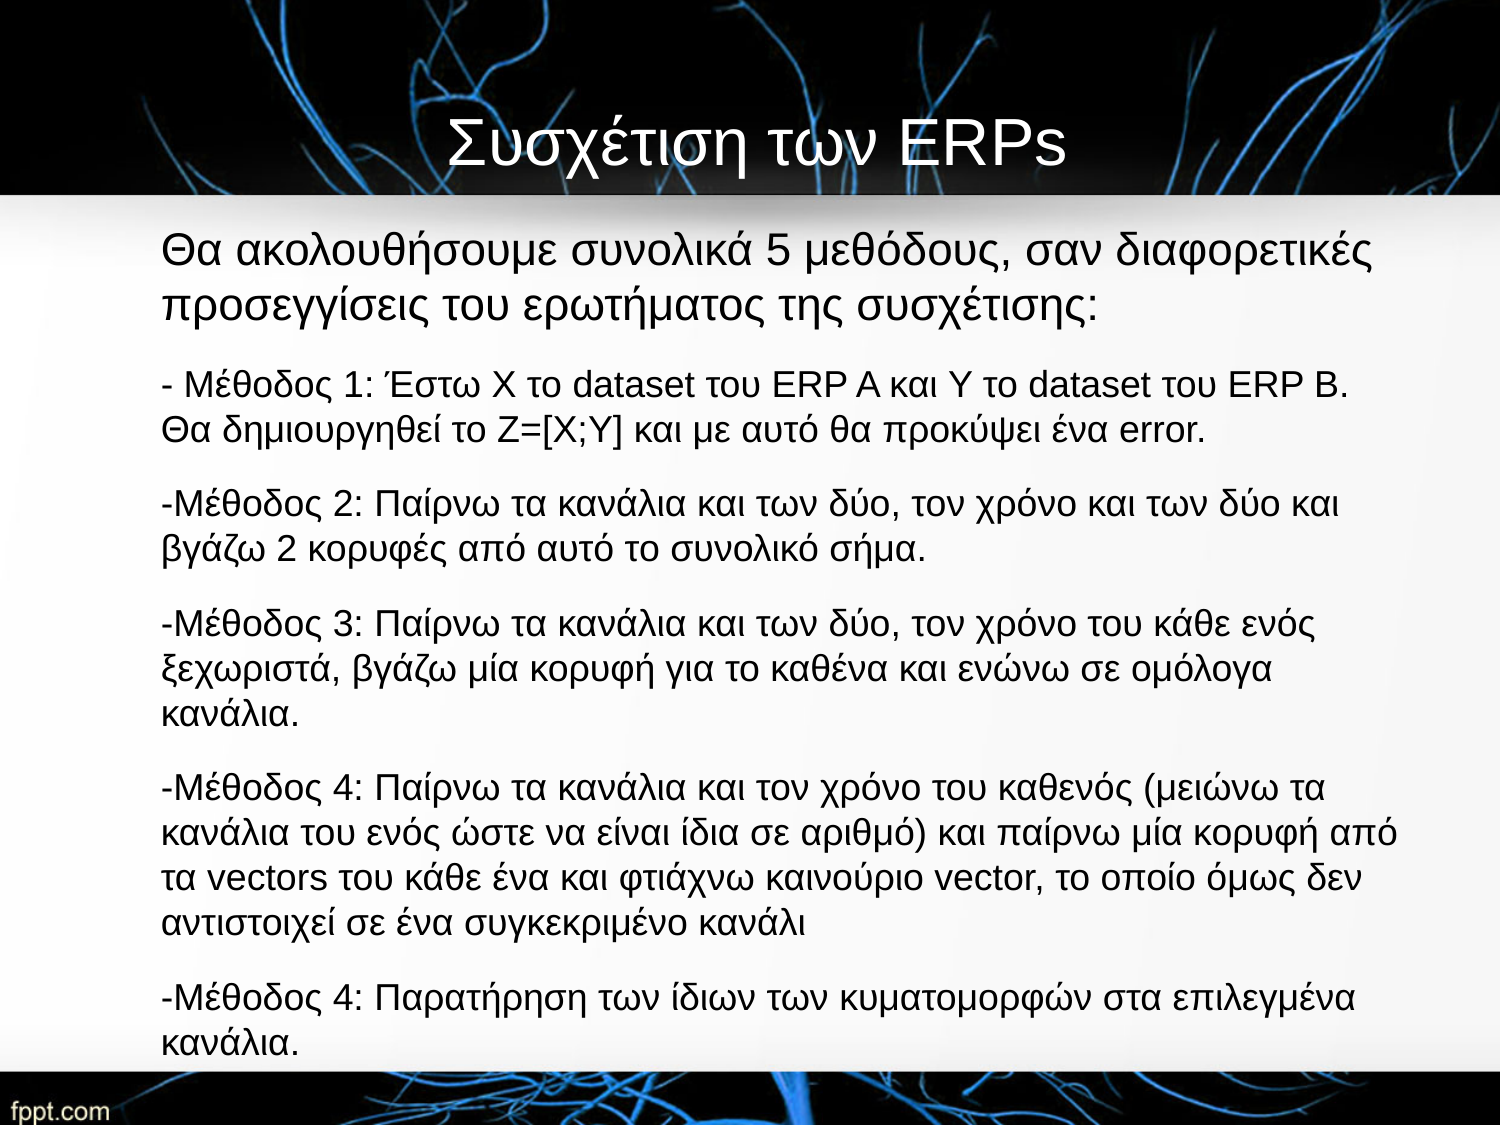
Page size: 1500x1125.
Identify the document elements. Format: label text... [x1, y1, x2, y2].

title Συσχέτιση των ΕRPs [82, 45, 1433, 233]
picture [0, 0, 1500, 1125]
list Θα ακολουθήσουμε συνολικά 5 μεθόδους, σαν διαφορετικές προσεγγίσεις του ερωτήματος της συσχέτισης: - Μέθοδος 1: Έστω Χ το dataset του ΕRP A και Y το dataset του ΕRP Β. Θα δημιουργηθεί το Z=[X;Y] και με αυτό θα προκύψει ένα error. -Μέθοδος 2: Παίρνω τα κανάλια και των δύο, τον χρόνο και των δύο και βγάζω 2 κορυφές από αυτό το συνολικό σήμα. -Μέθοδος 3: Παίρνω τα κανάλια και των δύο, τον χρόνο του κάθε ενός ξεχωριστά, βγάζω μία κορυφή για το καθένα και ενώνω σε ομόλογα κανάλια. -Μέθοδος 4: Παίρνω τα κανάλια και τον χρόνο του καθενός (μειώνω τα κανάλια του ενός ώστε να είναι ίδια σε αριθμό) και παίρνω μία κορυφή από τα vectors του κάθε ένα και φτιάχνω καινούριο vector, το οποίο όμως δεν αντιστοιχεί σε ένα συγκεκριμένο κανάλι -Μέθοδος 4: Παρατήρηση των ίδιων των κυματομορφών στα επιλεγμένα κανάλια. [75, 212, 1425, 955]
